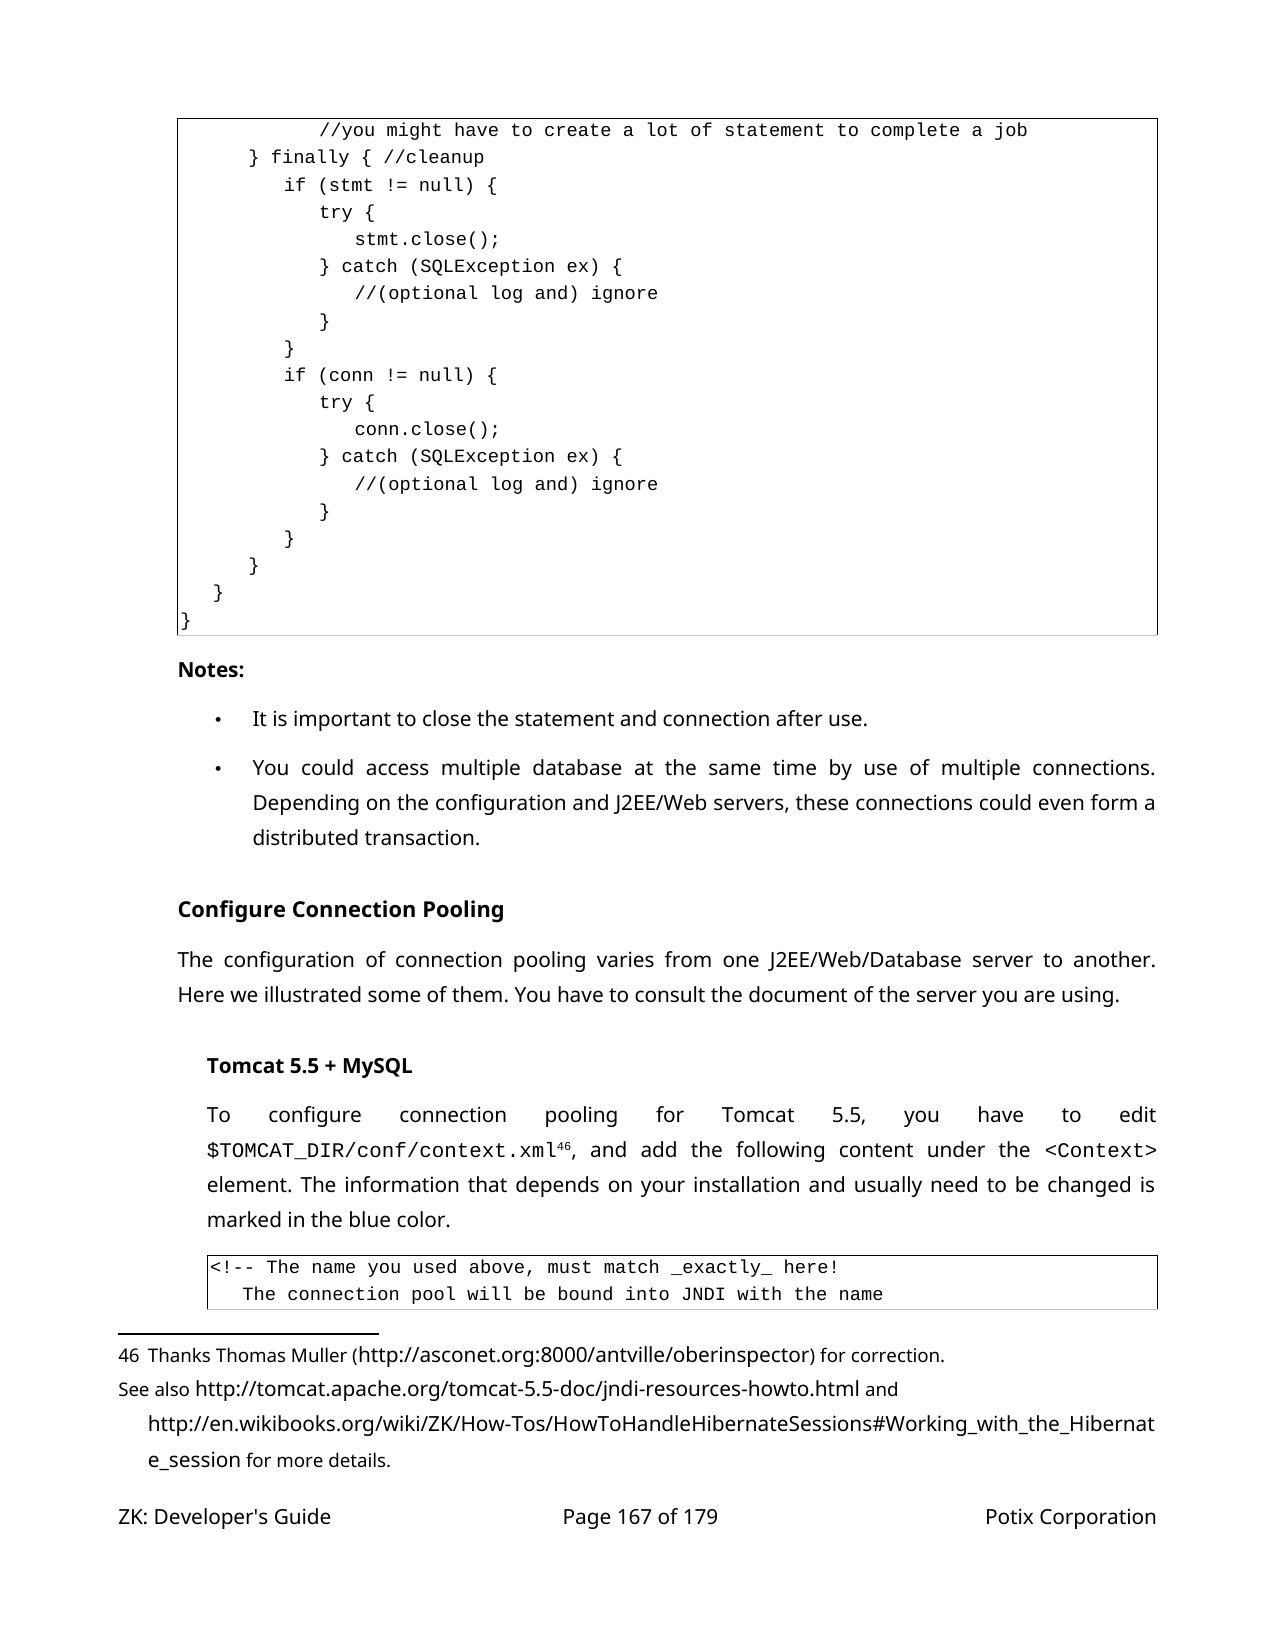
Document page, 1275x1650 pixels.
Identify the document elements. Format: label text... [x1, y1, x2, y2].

text try { [178, 390, 1157, 414]
text } [178, 526, 1157, 550]
text } catch (SQLException ex) { [178, 444, 1157, 469]
text } catch (SQLException ex) { [178, 254, 1157, 278]
text //(optional log and) ignore [178, 281, 1157, 306]
text To configure connection pooling for Tomcat 5.5, you have to edit $TOMCAT_DIR/conf/context.xml, and add the following content under the <Context> element. The information that depends on your installation and usually need to be changed is marked in the blue color. [207, 1100, 1157, 1234]
text <!-- The name you used above, must match _exactly_ here! [208, 1256, 1157, 1279]
text Notes: [177, 655, 1157, 684]
text } [178, 553, 1157, 577]
text try { [178, 200, 1157, 224]
text } finally { //cleanup [178, 145, 1157, 169]
subtitle Tomcat 5.5 + MySQL [207, 1051, 1157, 1079]
text The connection pool will be bound into JNDI with the name [208, 1282, 1157, 1309]
text stmt.close(); [178, 227, 1157, 251]
text conn.close(); [178, 417, 1157, 441]
text See also http://tomcat.apache.org/tomcat-5.5-doc/jndi-resources-howto.html and http://en.wikibooks.org/wiki/ZK/How-Tos/HowToHandleHibernateSessions#Working_with_the_Hibernate_session for more details. [118, 1374, 1157, 1473]
text } [178, 580, 1157, 604]
text The configuration of connection pooling varies from one J2EE/Web/Database server to another. Here we illustrated some of them. You have to consult the document of the server you are using. [177, 945, 1157, 1008]
text } [178, 308, 1157, 333]
text } [178, 336, 1157, 360]
list It is important to close the statement and connection after use. [215, 704, 1157, 732]
text if (stmt != null) { [178, 172, 1157, 197]
text if (conn != null) { [178, 363, 1157, 387]
text Thanks Thomas Muller (http://asconet.org:8000/antville/oberinspector) for correction. [118, 1340, 1157, 1368]
text //(optional log and) ignore [178, 472, 1157, 496]
subtitle Configure Connection Pooling [177, 894, 1157, 924]
list You could access multiple database at the same time by use of multiple connections. Depending on the configuration and J2EE/Web servers, these connections could even form a distributed transaction. [215, 753, 1157, 852]
text } [178, 607, 1157, 635]
text } [178, 499, 1157, 523]
text //you might have to create a lot of statement to complete a job [178, 119, 1157, 142]
